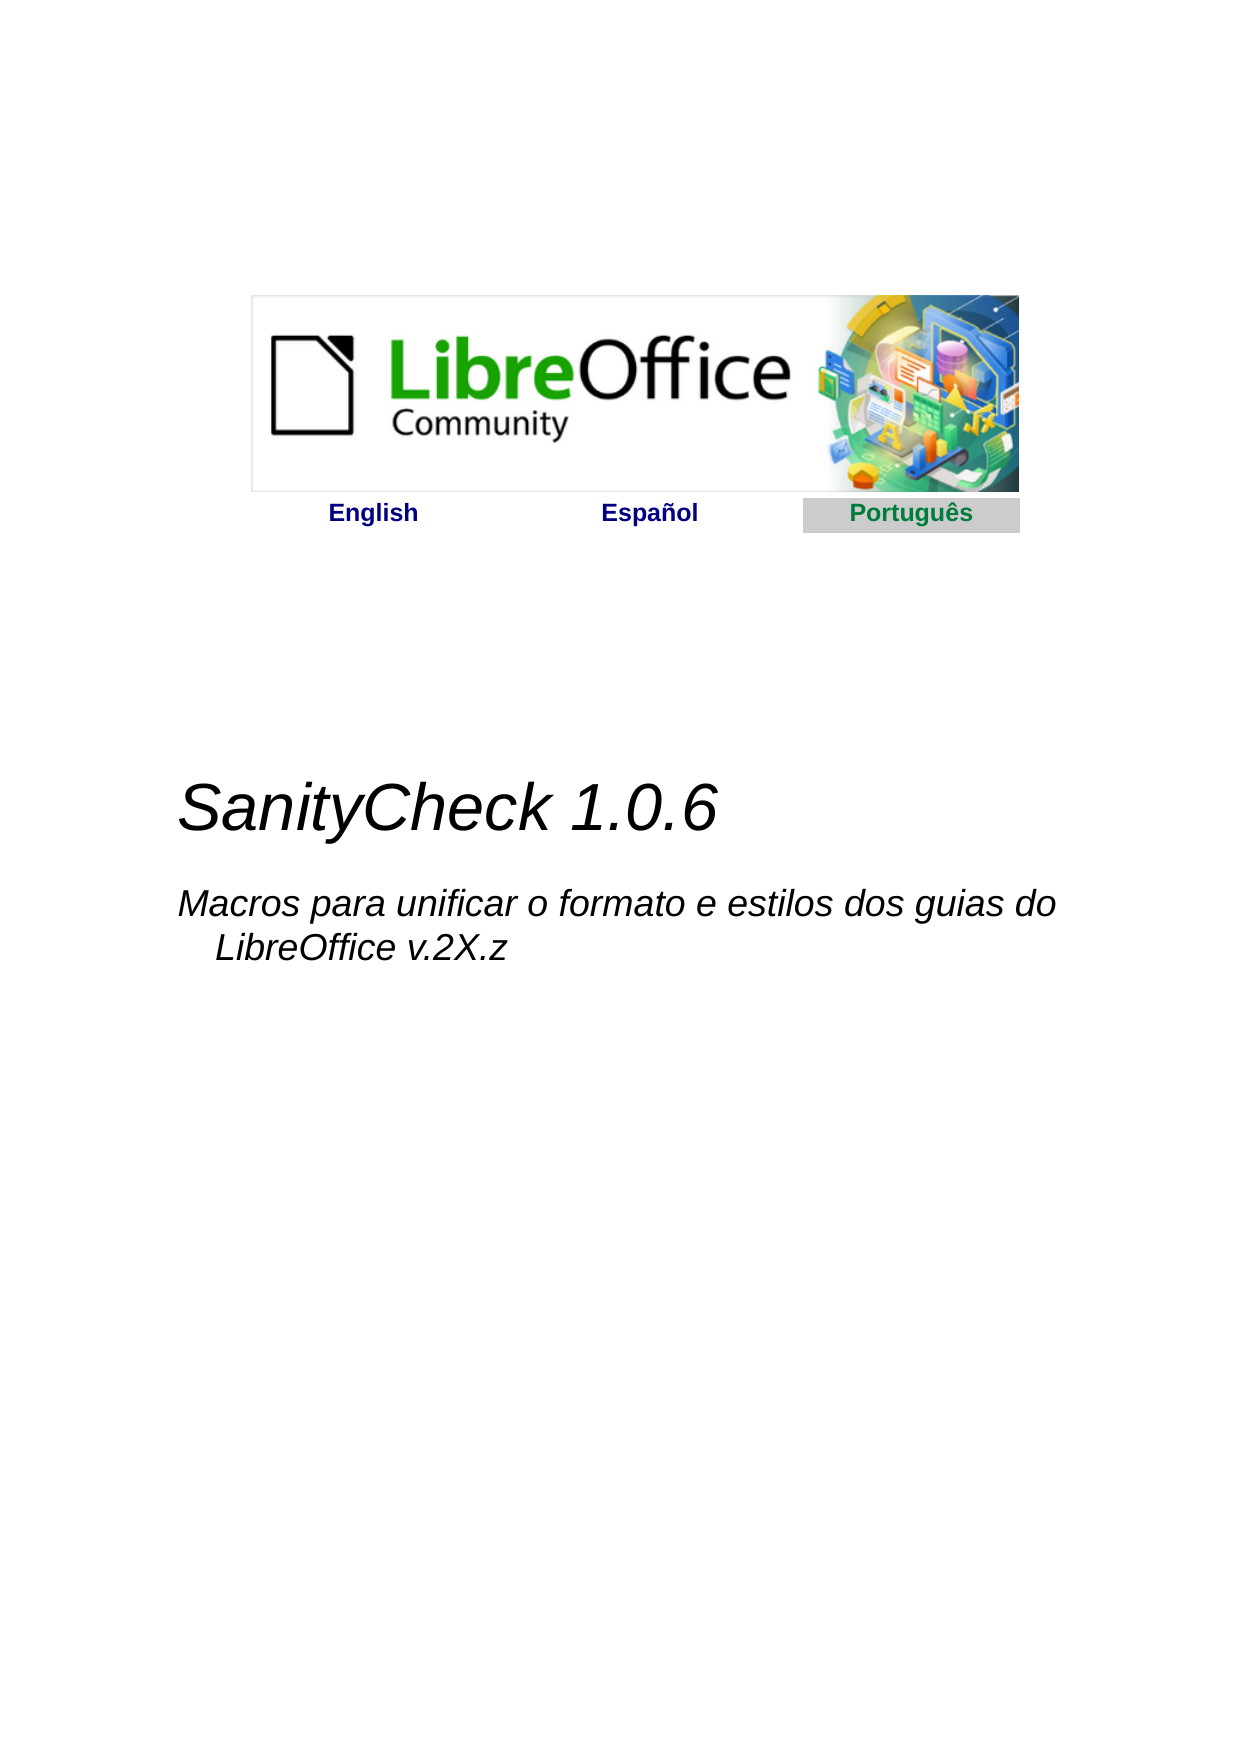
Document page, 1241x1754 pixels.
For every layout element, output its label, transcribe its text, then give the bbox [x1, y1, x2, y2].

table_header Português [803, 498, 1020, 533]
table_header Español [497, 498, 802, 533]
subtitle Macros para unificar o formato e estilos dos guias do LibreOffice v.2X.z [177, 882, 1093, 968]
title SanityCheck 1.0.6 [177, 768, 1093, 844]
picture [251, 295, 1019, 492]
table_header English [250, 498, 497, 533]
